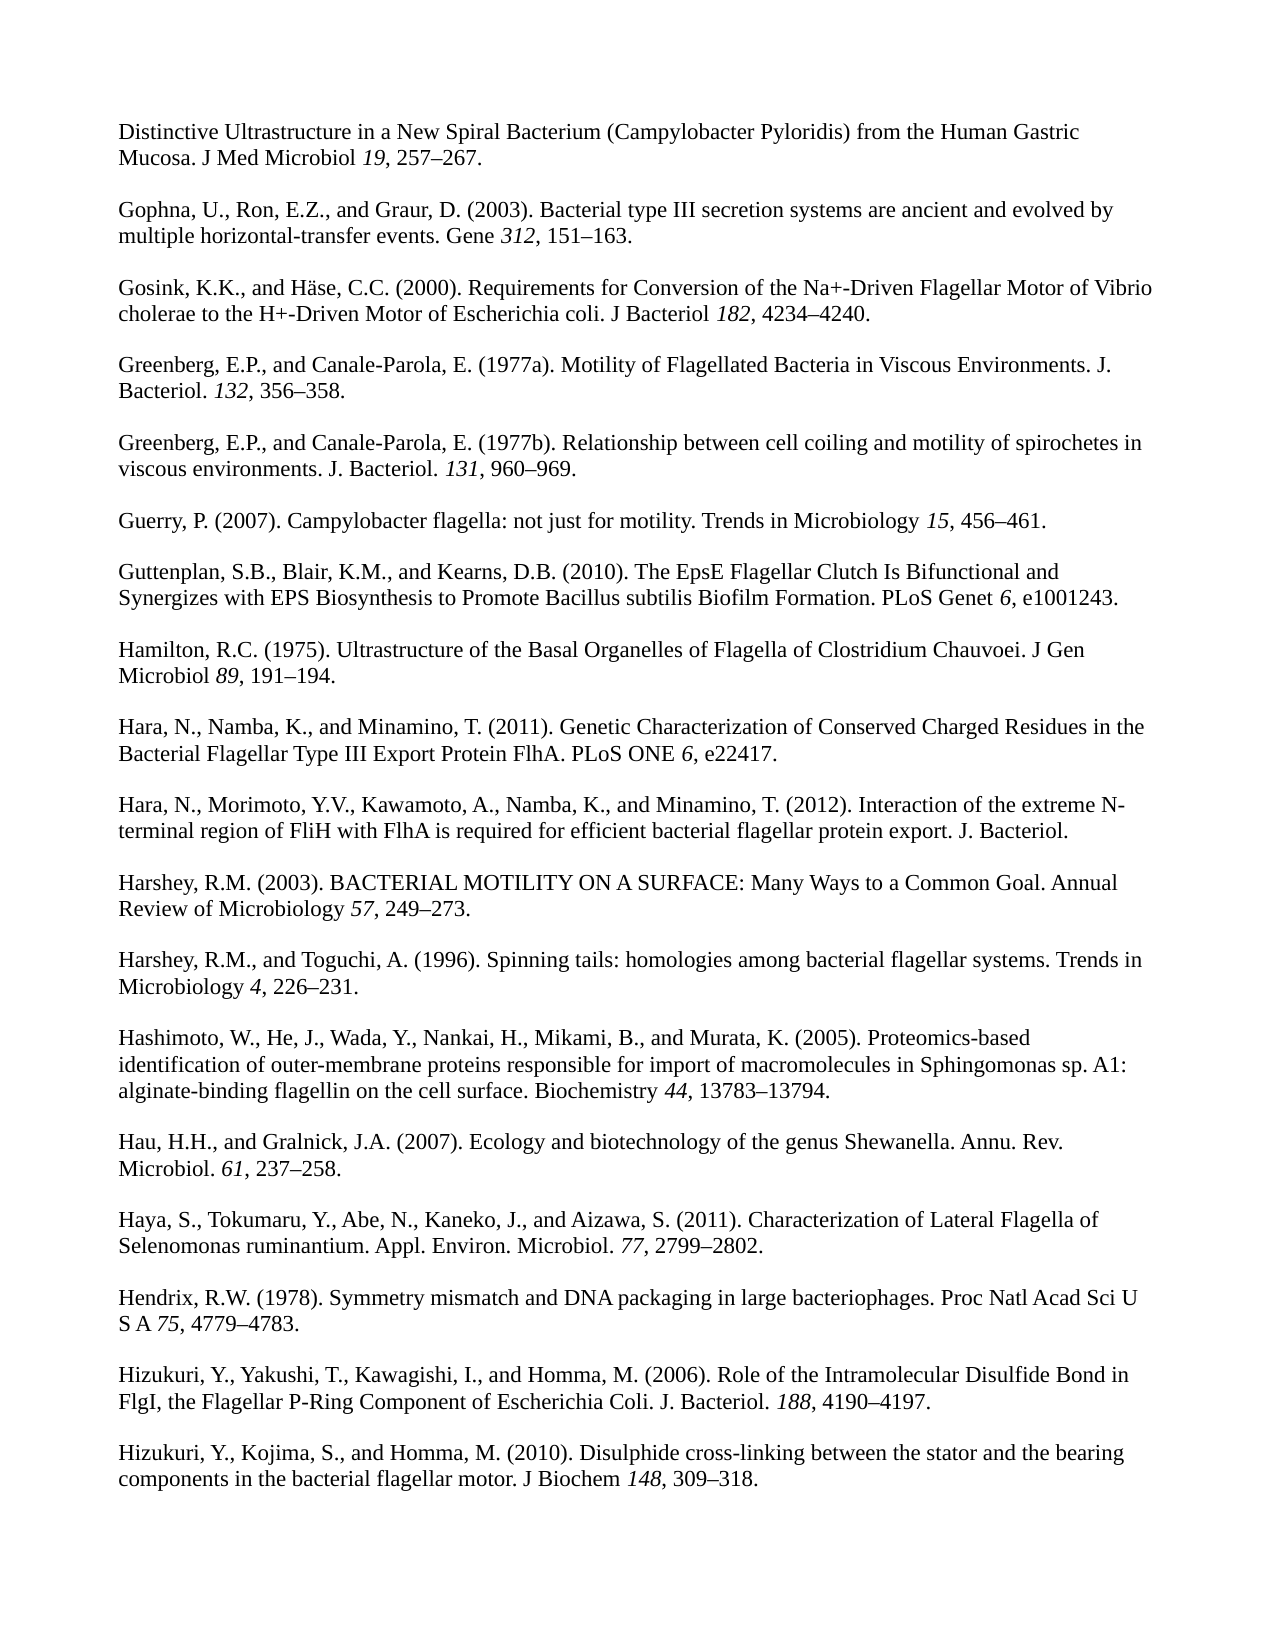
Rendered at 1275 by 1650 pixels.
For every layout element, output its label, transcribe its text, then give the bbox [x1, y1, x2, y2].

text Hendrix, R.W. (1978). Symmetry mismatch and DNA packaging in large bacteriophages. Proc Natl Acad Sci U S A 75, 4779–4783. [118, 1284, 1157, 1336]
text Hamilton, R.C. (1975). Ultrastructure of the Basal Organelles of Flagella of Clostridium Chauvoei. J Gen Microbiol 89, 191–194. [118, 636, 1157, 688]
text Guttenplan, S.B., Blair, K.M., and Kearns, D.B. (2010). The EpsE Flagellar Clutch Is Bifunctional and Synergizes with EPS Biosynthesis to Promote Bacillus subtilis Biofilm Formation. PLoS Genet 6, e1001243. [118, 558, 1157, 611]
text Distinctive Ultrastructure in a New Spiral Bacterium (Campylobacter Pyloridis) from the Human Gastric Mucosa. J Med Microbiol 19, 257–267. [118, 118, 1157, 171]
text Greenberg, E.P., and Canale-Parola, E. (1977a). Motility of Flagellated Bacteria in Viscous Environments. J. Bacteriol. 132, 356–358. [118, 351, 1157, 404]
text Hashimoto, W., He, J., Wada, Y., Nankai, H., Mikami, B., and Murata, K. (2005). Proteomics-based identification of outer-membrane proteins responsible for import of macromolecules in Sphingomonas sp. A1: alginate-binding flagellin on the cell surface. Biochemistry 44, 13783–13794. [118, 1024, 1157, 1103]
text Harshey, R.M. (2003). BACTERIAL MOTILITY ON A SURFACE: Many Ways to a Common Goal. Annual Review of Microbiology 57, 249–273. [118, 869, 1157, 922]
text Hau, H.H., and Gralnick, J.A. (2007). Ecology and biotechnology of the genus Shewanella. Annu. Rev. Microbiol. 61, 237–258. [118, 1128, 1157, 1181]
text Hizukuri, Y., Kojima, S., and Homma, M. (2010). Disulphide cross-linking between the stator and the bearing components in the bacterial flagellar motor. J Biochem 148, 309–318. [118, 1439, 1157, 1492]
text Hara, N., Namba, K., and Minamino, T. (2011). Genetic Characterization of Conserved Charged Residues in the Bacterial Flagellar Type III Export Protein FlhA. PLoS ONE 6, e22417. [118, 713, 1157, 766]
text Greenberg, E.P., and Canale-Parola, E. (1977b). Relationship between cell coiling and motility of spirochetes in viscous environments. J. Bacteriol. 131, 960–969. [118, 429, 1157, 482]
text Haya, S., Tokumaru, Y., Abe, N., Kaneko, J., and Aizawa, S. (2011). Characterization of Lateral Flagella of Selenomonas ruminantium. Appl. Environ. Microbiol. 77, 2799–2802. [118, 1206, 1157, 1259]
text Hizukuri, Y., Yakushi, T., Kawagishi, I., and Homma, M. (2006). Role of the Intramolecular Disulfide Bond in FlgI, the Flagellar P-Ring Component of Escherichia Coli. J. Bacteriol. 188, 4190–4197. [118, 1361, 1157, 1414]
text Guerry, P. (2007). Campylobacter flagella: not just for motility. Trends in Microbiology 15, 456–461. [118, 507, 1157, 533]
text Gophna, U., Ron, E.Z., and Graur, D. (2003). Bacterial type III secretion systems are ancient and evolved by multiple horizontal-transfer events. Gene 312, 151–163. [118, 196, 1157, 248]
text Harshey, R.M., and Toguchi, A. (1996). Spinning tails: homologies among bacterial flagellar systems. Trends in Microbiology 4, 226–231. [118, 947, 1157, 999]
text Hara, N., Morimoto, Y.V., Kawamoto, A., Namba, K., and Minamino, T. (2012). Interaction of the extreme N-terminal region of FliH with FlhA is required for efficient bacterial flagellar protein export. J. Bacteriol. [118, 791, 1157, 844]
text Gosink, K.K., and Häse, C.C. (2000). Requirements for Conversion of the Na+-Driven Flagellar Motor of Vibrio cholerae to the H+-Driven Motor of Escherichia coli. J Bacteriol 182, 4234–4240. [118, 273, 1157, 326]
